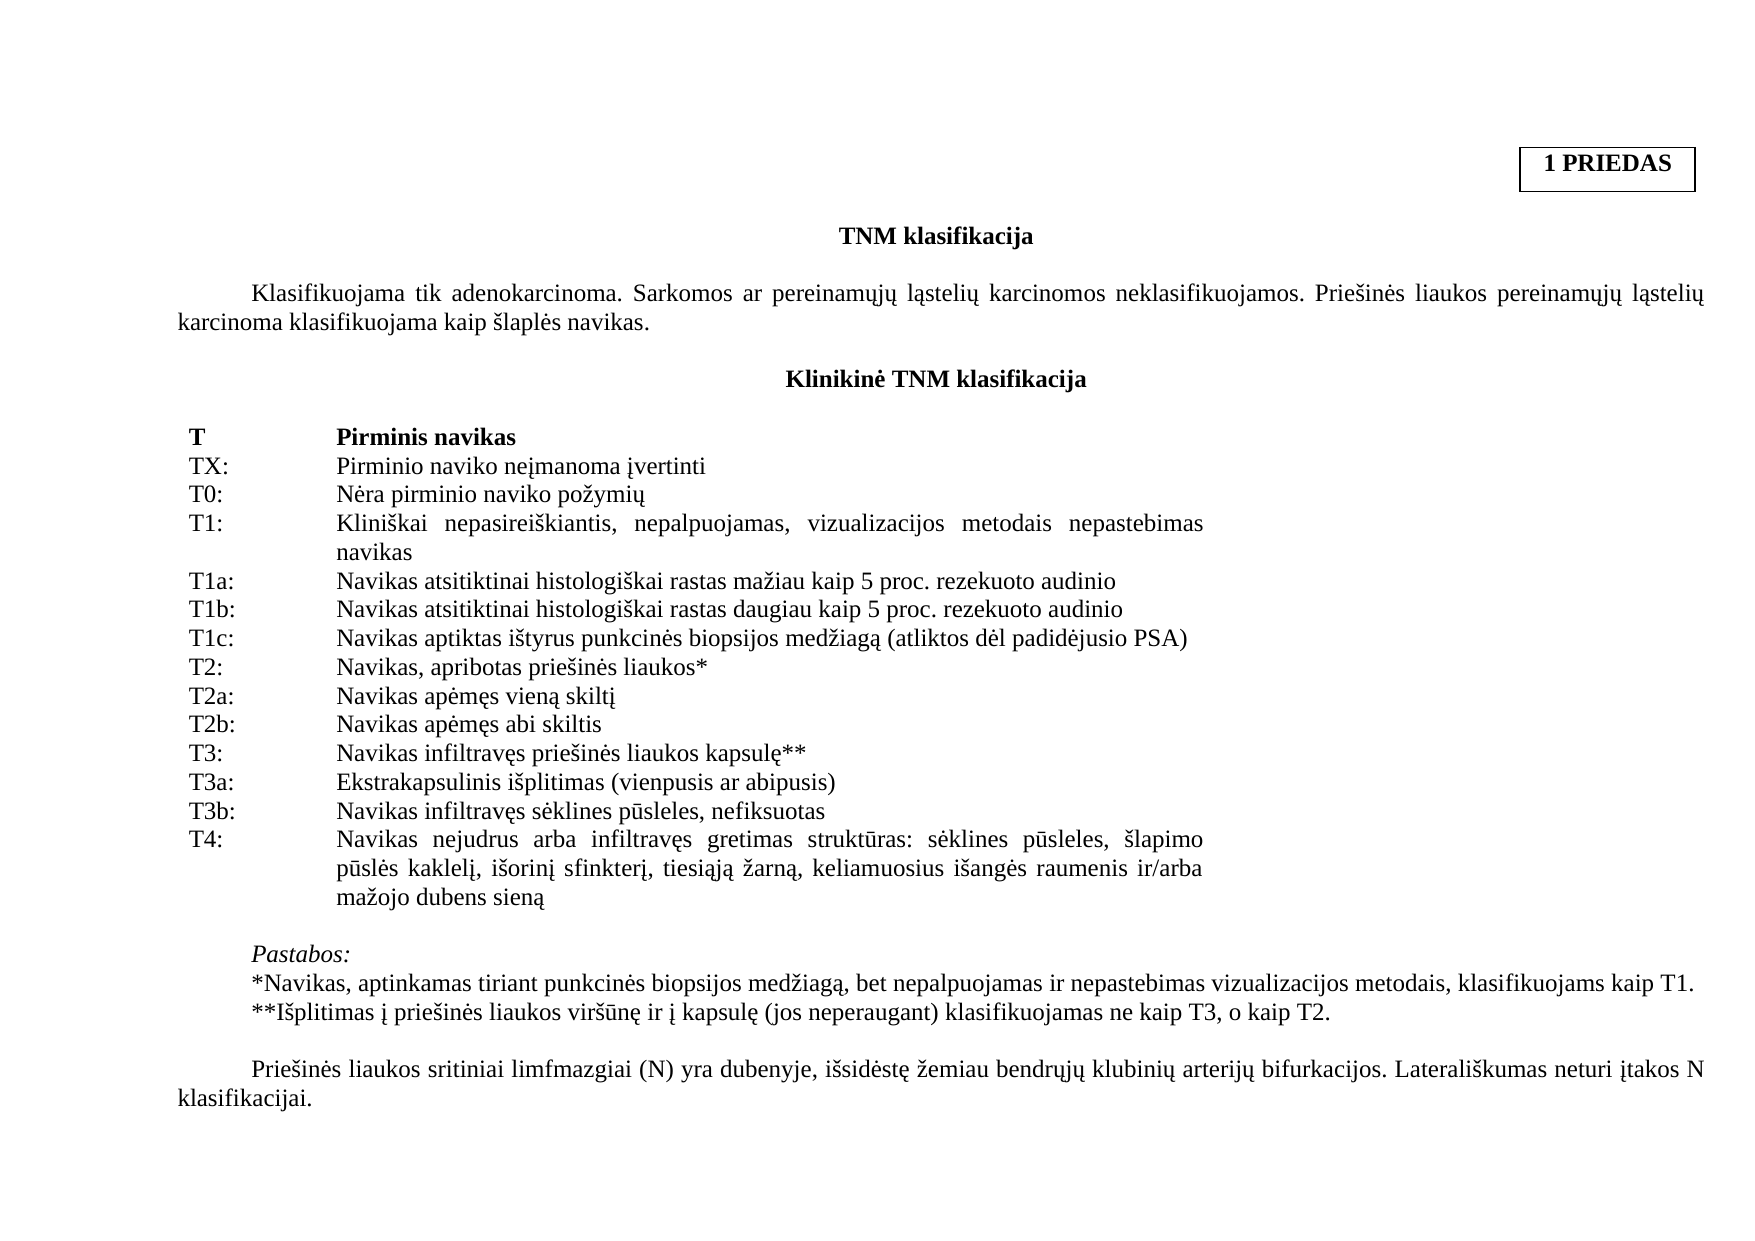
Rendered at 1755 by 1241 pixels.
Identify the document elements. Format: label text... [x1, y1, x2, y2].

table_cell Kliniškai nepasireiškiantis, nepalpuojamas, vizualizacijos metodais nepastebimas navikas [325, 508, 1204, 566]
text **Išplitimas į priešinės liaukos viršūnę ir į kapsulę (jos neperaugant) klasifikuojamas ne kaip T3, o kaip T2. [177, 997, 1706, 1026]
table_cell Navikas atsitiktinai histologiškai rastas daugiau kaip 5 proc. rezekuoto audinio [325, 595, 1204, 623]
table_cell Nėra pirminio naviko požymių [325, 480, 1204, 508]
table_cell Navikas, apribotas priešinės liaukos* [325, 652, 1204, 681]
table_cell Pirminio naviko neįmanoma įvertinti [325, 451, 1204, 479]
text Pastabos: [177, 939, 1706, 968]
table_header Pirminis navikas [325, 422, 1204, 451]
table_cell T1a: [177, 566, 325, 594]
table_cell T2: [177, 652, 325, 681]
text Priešinės liaukos sritiniai limfmazgiai (N) yra dubenyje, išsidėstę žemiau bendrųjų klubinių arterijų bifurkacijos. Laterališkumas neturi įtakos N klasifikacijai. [177, 1054, 1706, 1112]
table_cell T1c: [177, 623, 325, 652]
table_cell T3a: [177, 767, 325, 796]
table_cell Navikas apėmęs abi skiltis [325, 710, 1204, 738]
table_cell Navikas infiltravęs priešinės liaukos kapsulę** [325, 738, 1204, 767]
text TNM klasifikacija [177, 221, 1695, 249]
table_cell Navikas atsitiktinai histologiškai rastas mažiau kaip 5 proc. rezekuoto audinio [325, 566, 1204, 594]
text *Navikas, aptinkamas tiriant punkcinės biopsijos medžiagą, bet nepalpuojamas ir nepastebimas vizualizacijos metodais, klasifikuojams kaip T1. [177, 968, 1706, 997]
table_cell T1b: [177, 595, 325, 623]
text Klinikinė TNM klasifikacija [177, 364, 1695, 393]
table_cell T1: [177, 508, 325, 566]
table_cell T2b: [177, 710, 325, 738]
table_cell T3: [177, 738, 325, 767]
table_cell T4: [177, 825, 325, 911]
table_cell T0: [177, 480, 325, 508]
table_cell T3b: [177, 796, 325, 824]
table_cell Ekstrakapsulinis išplitimas (vienpusis ar abipusis) [325, 767, 1204, 796]
table_cell Navikas aptiktas ištyrus punkcinės biopsijos medžiagą (atliktos dėl padidėjusio PSA) [325, 623, 1204, 652]
table_cell TX: [177, 451, 325, 479]
table_cell Navikas infiltravęs sėklines pūsleles, nefiksuotas [325, 796, 1204, 824]
table_cell T2a: [177, 681, 325, 709]
table_cell Navikas nejudrus arba infiltravęs gretimas struktūras: sėklines pūsleles, šlapimo pūslės kaklelį, išorinį sfinkterį, tiesiąją žarną, keliamuosius išangės raumenis ir/arba mažojo dubens sieną [325, 825, 1204, 911]
table_header 1 PRIEDAS [1521, 148, 1694, 191]
table_header T [177, 422, 325, 451]
table_cell Navikas apėmęs vieną skiltį [325, 681, 1204, 709]
text Klasifikuojama tik adenokarcinoma. Sarkomos ar pereinamųjų ląstelių karcinomos neklasifikuojamos. Priešinės liaukos pereinamųjų ląstelių karcinoma klasifikuojama kaip šlaplės navikas. [177, 278, 1706, 336]
